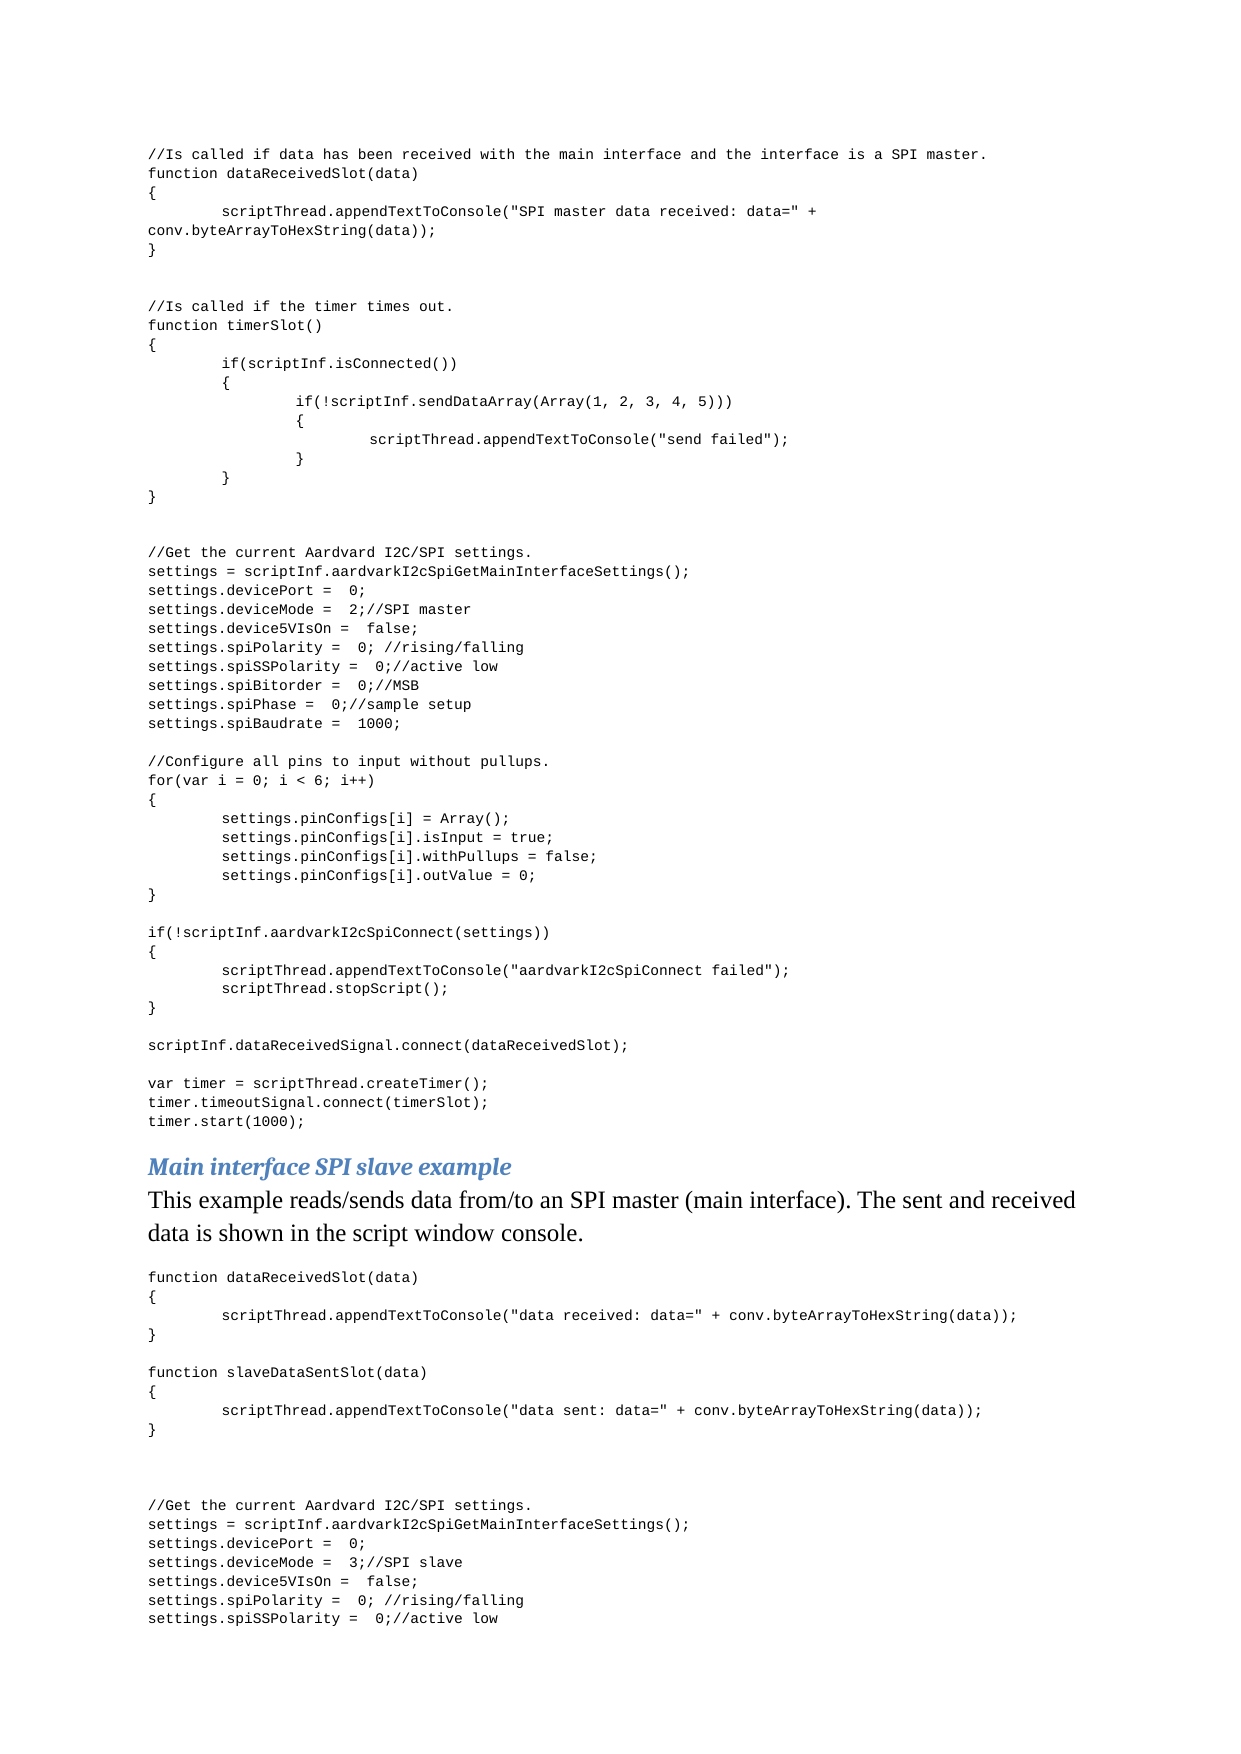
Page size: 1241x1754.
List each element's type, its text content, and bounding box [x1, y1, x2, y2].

text } [148, 470, 1093, 486]
text settings.devicePort = 0; [148, 584, 1093, 600]
text settings.pinConfigs[i] = Array(); [148, 811, 1093, 828]
text settings.device5VIsOn = false; [148, 1574, 1093, 1590]
text This example reads/sends data from/to an SPI master (main interface). The sent and received data is shown in the script window console. [148, 1185, 1093, 1247]
text //Is called if the timer times out. [148, 299, 1093, 316]
text scriptThread.appendTextToConsole("data sent: data=" + conv.byteArrayToHexString(data)); [148, 1403, 1093, 1420]
text timer.timeoutSignal.connect(timerSlot); [148, 1096, 1093, 1112]
text settings.pinConfigs[i].withPullups = false; [148, 849, 1093, 866]
text timer.start(1000); [148, 1114, 1093, 1131]
text if(!scriptInf.sendDataArray(Array(1, 2, 3, 4, 5))) [148, 394, 1093, 411]
text scriptThread.appendTextToConsole("send failed"); [148, 432, 1093, 448]
text { [148, 1289, 1093, 1306]
text } [148, 451, 1093, 467]
text } [148, 1327, 1093, 1344]
text if(scriptInf.isConnected()) [148, 356, 1093, 373]
text scriptThread.appendTextToConsole("SPI master data received: data=" + conv.byteArrayToHexString(data)); [148, 204, 1093, 240]
text } [148, 887, 1093, 903]
text settings.spiPolarity = 0; //rising/falling [148, 1593, 1093, 1609]
text for(var i = 0; i < 6; i++) [148, 773, 1093, 790]
text //Is called if data has been received with the main interface and the interface is a SPI master. [148, 148, 1093, 164]
text } [148, 242, 1093, 259]
text scriptInf.dataReceivedSignal.connect(dataReceivedSlot); [148, 1039, 1093, 1055]
text settings.device5VIsOn = false; [148, 622, 1093, 638]
text settings.pinConfigs[i].isInput = true; [148, 830, 1093, 847]
text function timerSlot() [148, 318, 1093, 335]
text { [148, 792, 1093, 809]
text settings.pinConfigs[i].outValue = 0; [148, 868, 1093, 884]
text } [148, 1422, 1093, 1439]
text settings.deviceMode = 2;//SPI master [148, 603, 1093, 619]
subtitle Main interface SPI slave example [148, 1152, 1093, 1181]
text } [148, 489, 1093, 505]
text function dataReceivedSlot(data) [148, 1270, 1093, 1287]
text if(!scriptInf.aardvarkI2cSpiConnect(settings)) [148, 925, 1093, 941]
text } [148, 1001, 1093, 1017]
text settings.deviceMode = 3;//SPI slave [148, 1555, 1093, 1571]
text //Get the current Aardvard I2C/SPI settings. [148, 1498, 1093, 1514]
text scriptThread.stopScript(); [148, 982, 1093, 998]
text //Get the current Aardvard I2C/SPI settings. [148, 546, 1093, 562]
text settings.spiSSPolarity = 0;//active low [148, 659, 1093, 676]
text settings.devicePort = 0; [148, 1536, 1093, 1552]
text { [148, 413, 1093, 429]
text settings.spiPolarity = 0; //rising/falling [148, 641, 1093, 657]
text { [148, 375, 1093, 392]
text settings = scriptInf.aardvarkI2cSpiGetMainInterfaceSettings(); [148, 565, 1093, 581]
text settings.spiBaudrate = 1000; [148, 716, 1093, 733]
text settings.spiPhase = 0;//sample setup [148, 697, 1093, 714]
text { [148, 186, 1093, 202]
text var timer = scriptThread.createTimer(); [148, 1077, 1093, 1093]
text settings.spiSSPolarity = 0;//active low [148, 1612, 1093, 1628]
text scriptThread.appendTextToConsole("data received: data=" + conv.byteArrayToHexString(data)); [148, 1308, 1093, 1325]
text { [148, 337, 1093, 354]
text scriptThread.appendTextToConsole("aardvarkI2cSpiConnect failed"); [148, 963, 1093, 979]
text function dataReceivedSlot(data) [148, 167, 1093, 183]
text settings.spiBitorder = 0;//MSB [148, 678, 1093, 695]
text { [148, 1384, 1093, 1401]
text //Configure all pins to input without pullups. [148, 754, 1093, 771]
text settings = scriptInf.aardvarkI2cSpiGetMainInterfaceSettings(); [148, 1517, 1093, 1533]
text function slaveDataSentSlot(data) [148, 1365, 1093, 1382]
text { [148, 944, 1093, 960]
